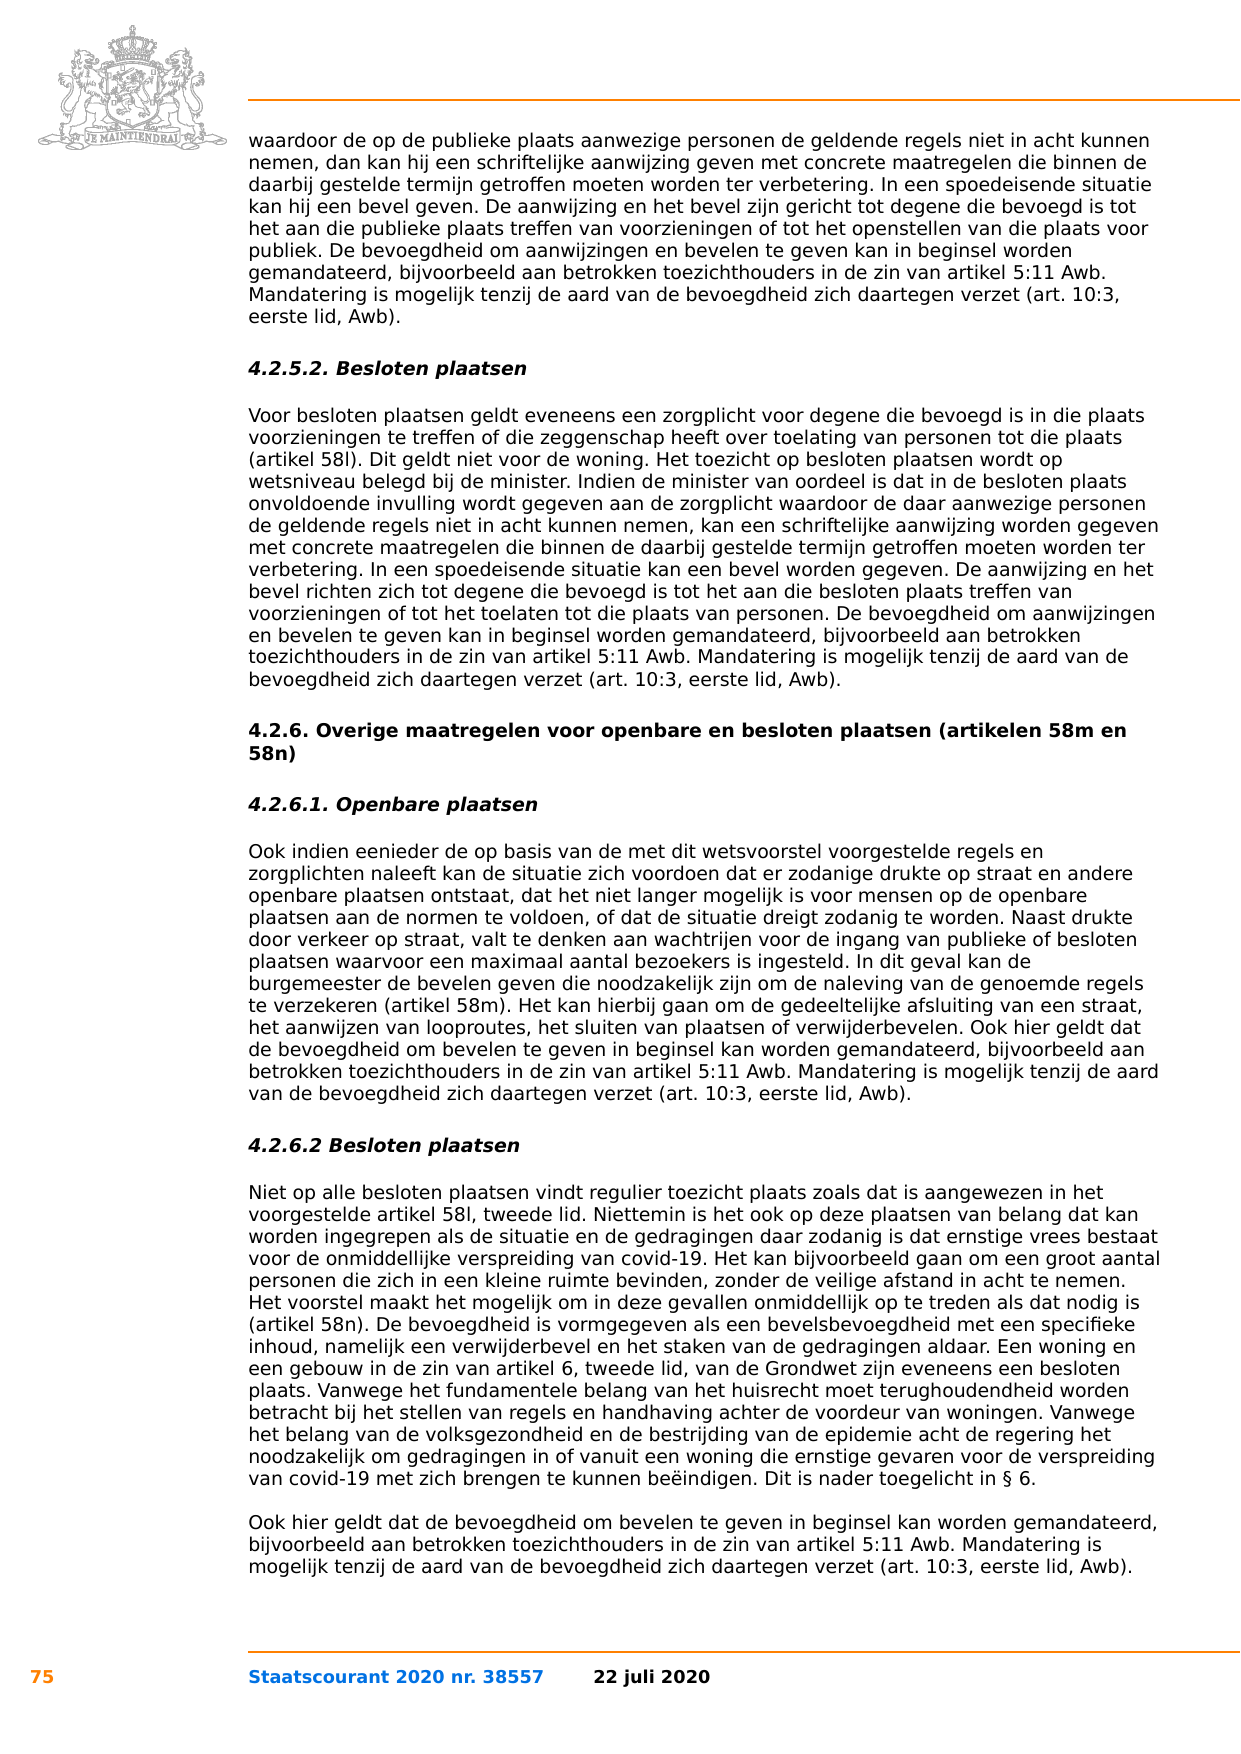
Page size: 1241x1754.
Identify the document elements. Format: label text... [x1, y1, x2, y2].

text Niet op alle besloten plaatsen vindt regulier toezicht plaats zoals dat is aangewezen in het voorgestelde artikel 58l, tweede lid. Niettemin is het ook op deze plaatsen van belang dat kan worden ingegrepen als de situatie en de gedragingen daar zodanig is dat ernstige vrees bestaat voor de onmiddellijke verspreiding van covid-19. Het kan bijvoorbeeld gaan om een groot aantal personen die zich in een kleine ruimte bevinden, zonder de veilige afstand in acht te nemen. Het voorstel maakt het mogelijk om in deze gevallen onmiddellijk op te treden als dat nodig is (artikel 58n). De bevoegdheid is vormgegeven als een bevelsbevoegdheid met een specifieke inhoud, namelijk een verwijderbevel en het staken van de gedragingen aldaar. Een woning en een gebouw in de zin van artikel 6, tweede lid, van de Grondwet zijn eveneens een besloten plaats. Vanwege het fundamentele belang van het huisrecht moet terughoudendheid worden betracht bij het stellen van regels en handhaving achter de voordeur van woningen. Vanwege het belang van de volksgezondheid en de bestrijding van de epidemie acht de regering het noodzakelijk om gedragingen in of vanuit een woning die ernstige gevaren voor de verspreiding van covid-19 met zich brengen te kunnen beëindigen. Dit is nader toegelicht in § 6. [248, 1182, 1163, 1490]
text Voor besloten plaatsen geldt eveneens een zorgplicht voor degene die bevoegd is in die plaats voorzieningen te treffen of die zeggenschap heeft over toelating van personen tot die plaats (artikel 58l). Dit geldt niet voor de woning. Het toezicht op besloten plaatsen wordt op wetsniveau belegd bij de minister. Indien de minister van oordeel is dat in de besloten plaats onvoldoende invulling wordt gegeven aan de zorgplicht waardoor de daar aanwezige personen de geldende regels niet in acht kunnen nemen, kan een schriftelijke aanwijzing worden gegeven met concrete maatregelen die binnen de daarbij gestelde termijn getroffen moeten worden ter verbetering. In een spoedeisende situatie kan een bevel worden gegeven. De aanwijzing en het bevel richten zich tot degene die bevoegd is tot het aan die besloten plaats treffen van voorzieningen of tot het toelaten tot die plaats van personen. De bevoegdheid om aanwijzingen en bevelen te geven kan in beginsel worden gemandateerd, bijvoorbeeld aan betrokken toezichthouders in de zin van artikel 5:11 Awb. Mandatering is mogelijk tenzij de aard van de bevoegdheid zich daartegen verzet (art. 10:3, eerste lid, Awb). [248, 405, 1163, 690]
subtitle 4.2.6.2 Besloten plaatsen [248, 1135, 1163, 1157]
subtitle 4.2.6. Overige maatregelen voor openbare en besloten plaatsen (artikelen 58m en 58n) [248, 720, 1163, 764]
text waardoor de op de publieke plaats aanwezige personen de geldende regels niet in acht kunnen nemen, dan kan hij een schriftelijke aanwijzing geven met concrete maatregelen die binnen de daarbij gestelde termijn getroffen moeten worden ter verbetering. In een spoedeisende situatie kan hij een bevel geven. De aanwijzing en het bevel zijn gericht tot degene die bevoegd is tot het aan die publieke plaats treffen van voorzieningen of tot het openstellen van die plaats voor publiek. De bevoegdheid om aanwijzingen en bevelen te geven kan in beginsel worden gemandateerd, bijvoorbeeld aan betrokken toezichthouders in de zin van artikel 5:11 Awb. Mandatering is mogelijk tenzij de aard van de bevoegdheid zich daartegen verzet (art. 10:3, eerste lid, Awb). [248, 130, 1163, 328]
subtitle 4.2.6.1. Openbare plaatsen [248, 794, 1163, 816]
picture [38, 25, 227, 150]
text Ook hier geldt dat de bevoegdheid om bevelen te geven in beginsel kan worden gemandateerd, bijvoorbeeld aan betrokken toezichthouders in de zin van artikel 5:11 Awb. Mandatering is mogelijk tenzij de aard van de bevoegdheid zich daartegen verzet (art. 10:3, eerste lid, Awb). [248, 1512, 1163, 1578]
subtitle 4.2.5.2. Besloten plaatsen [248, 358, 1163, 380]
text Ook indien eenieder de op basis van de met dit wetsvoorstel voorgestelde regels en zorgplichten naleeft kan de situatie zich voordoen dat er zodanige drukte op straat en andere openbare plaatsen ontstaat, dat het niet langer mogelijk is voor mensen op de openbare plaatsen aan de normen te voldoen, of dat de situatie dreigt zodanig te worden. Naast drukte door verkeer op straat, valt te denken aan wachtrijen voor de ingang van publieke of besloten plaatsen waarvoor een maximaal aantal bezoekers is ingesteld. In dit geval kan de burgemeester de bevelen geven die noodzakelijk zijn om de naleving van de genoemde regels te verzekeren (artikel 58m). Het kan hierbij gaan om de gedeeltelijke afsluiting van een straat, het aanwijzen van looproutes, het sluiten van plaatsen of verwijderbevelen. Ook hier geldt dat de bevoegdheid om bevelen te geven in beginsel kan worden gemandateerd, bijvoorbeeld aan betrokken toezichthouders in de zin van artikel 5:11 Awb. Mandatering is mogelijk tenzij de aard van de bevoegdheid zich daartegen verzet (art. 10:3, eerste lid, Awb). [248, 841, 1163, 1105]
